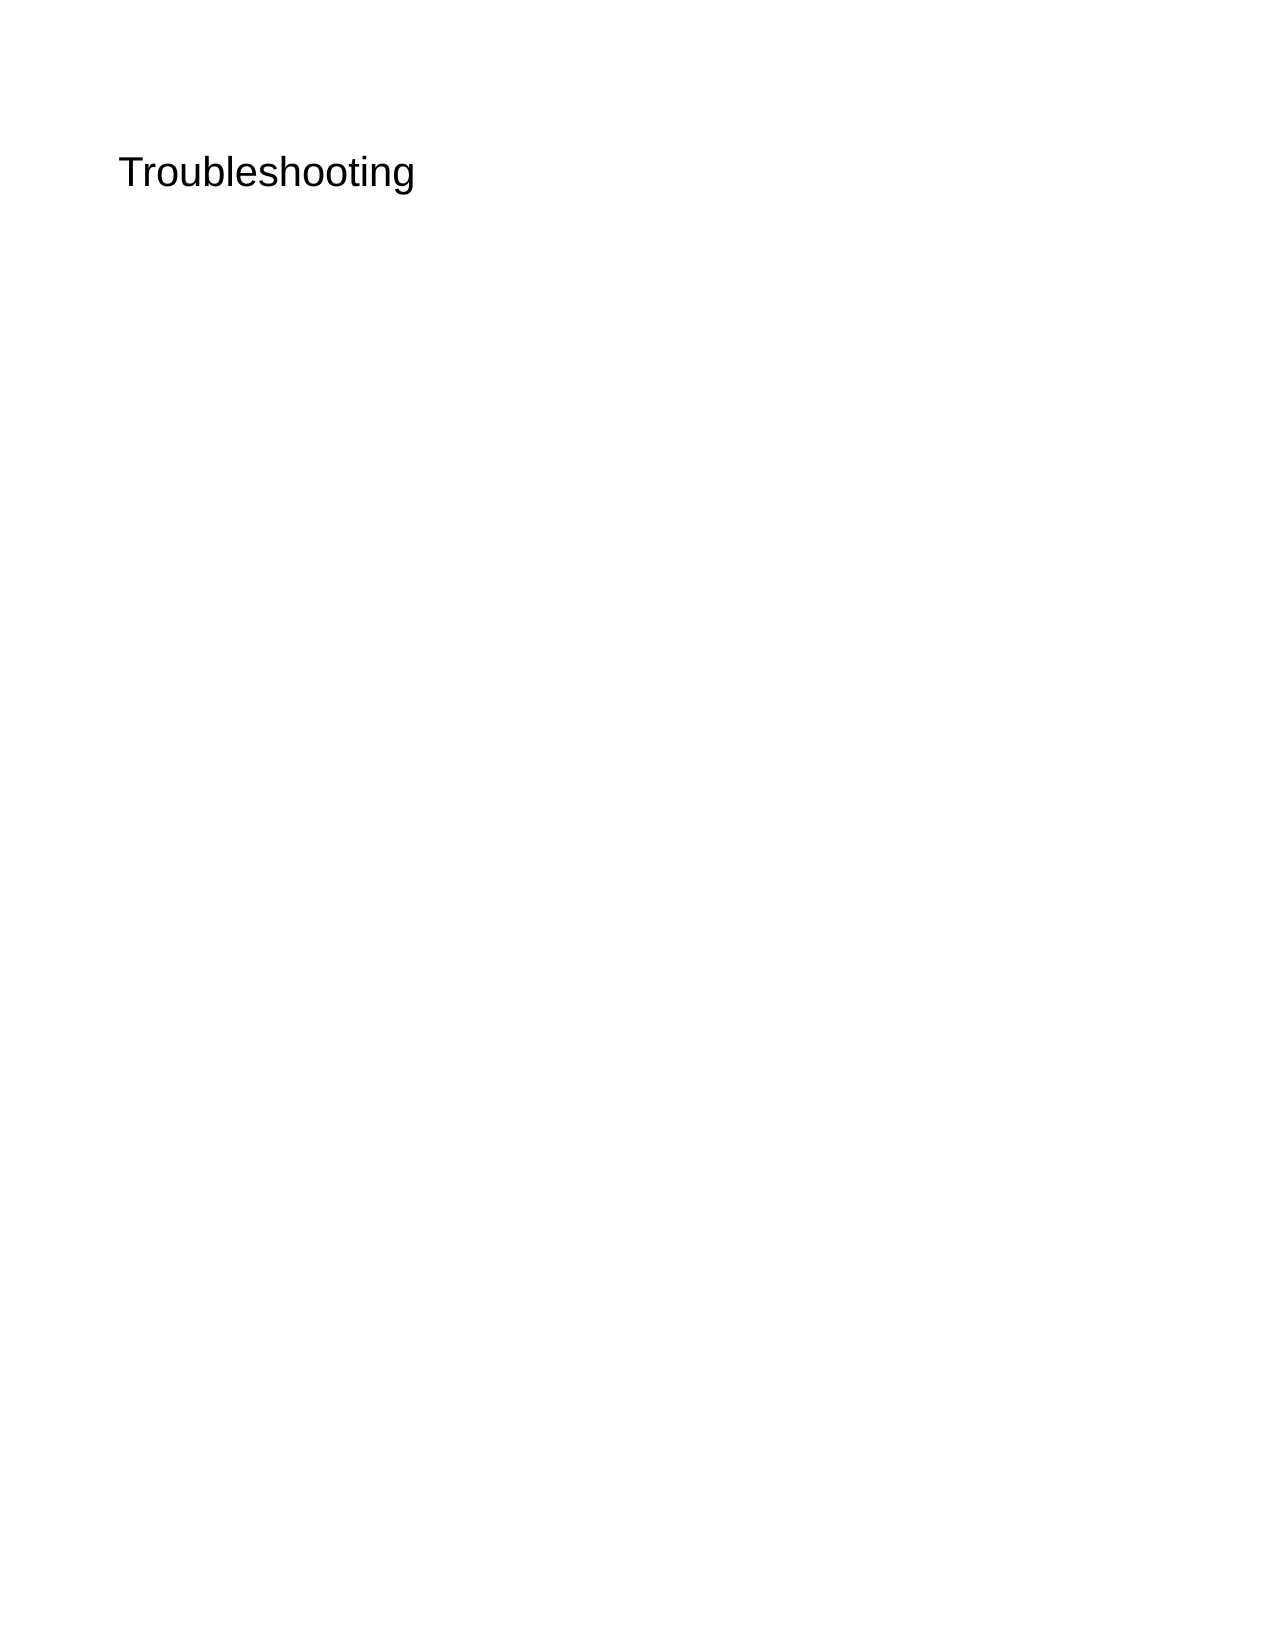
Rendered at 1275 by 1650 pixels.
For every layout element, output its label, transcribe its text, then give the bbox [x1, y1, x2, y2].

text Troubleshooting [118, 147, 1157, 195]
